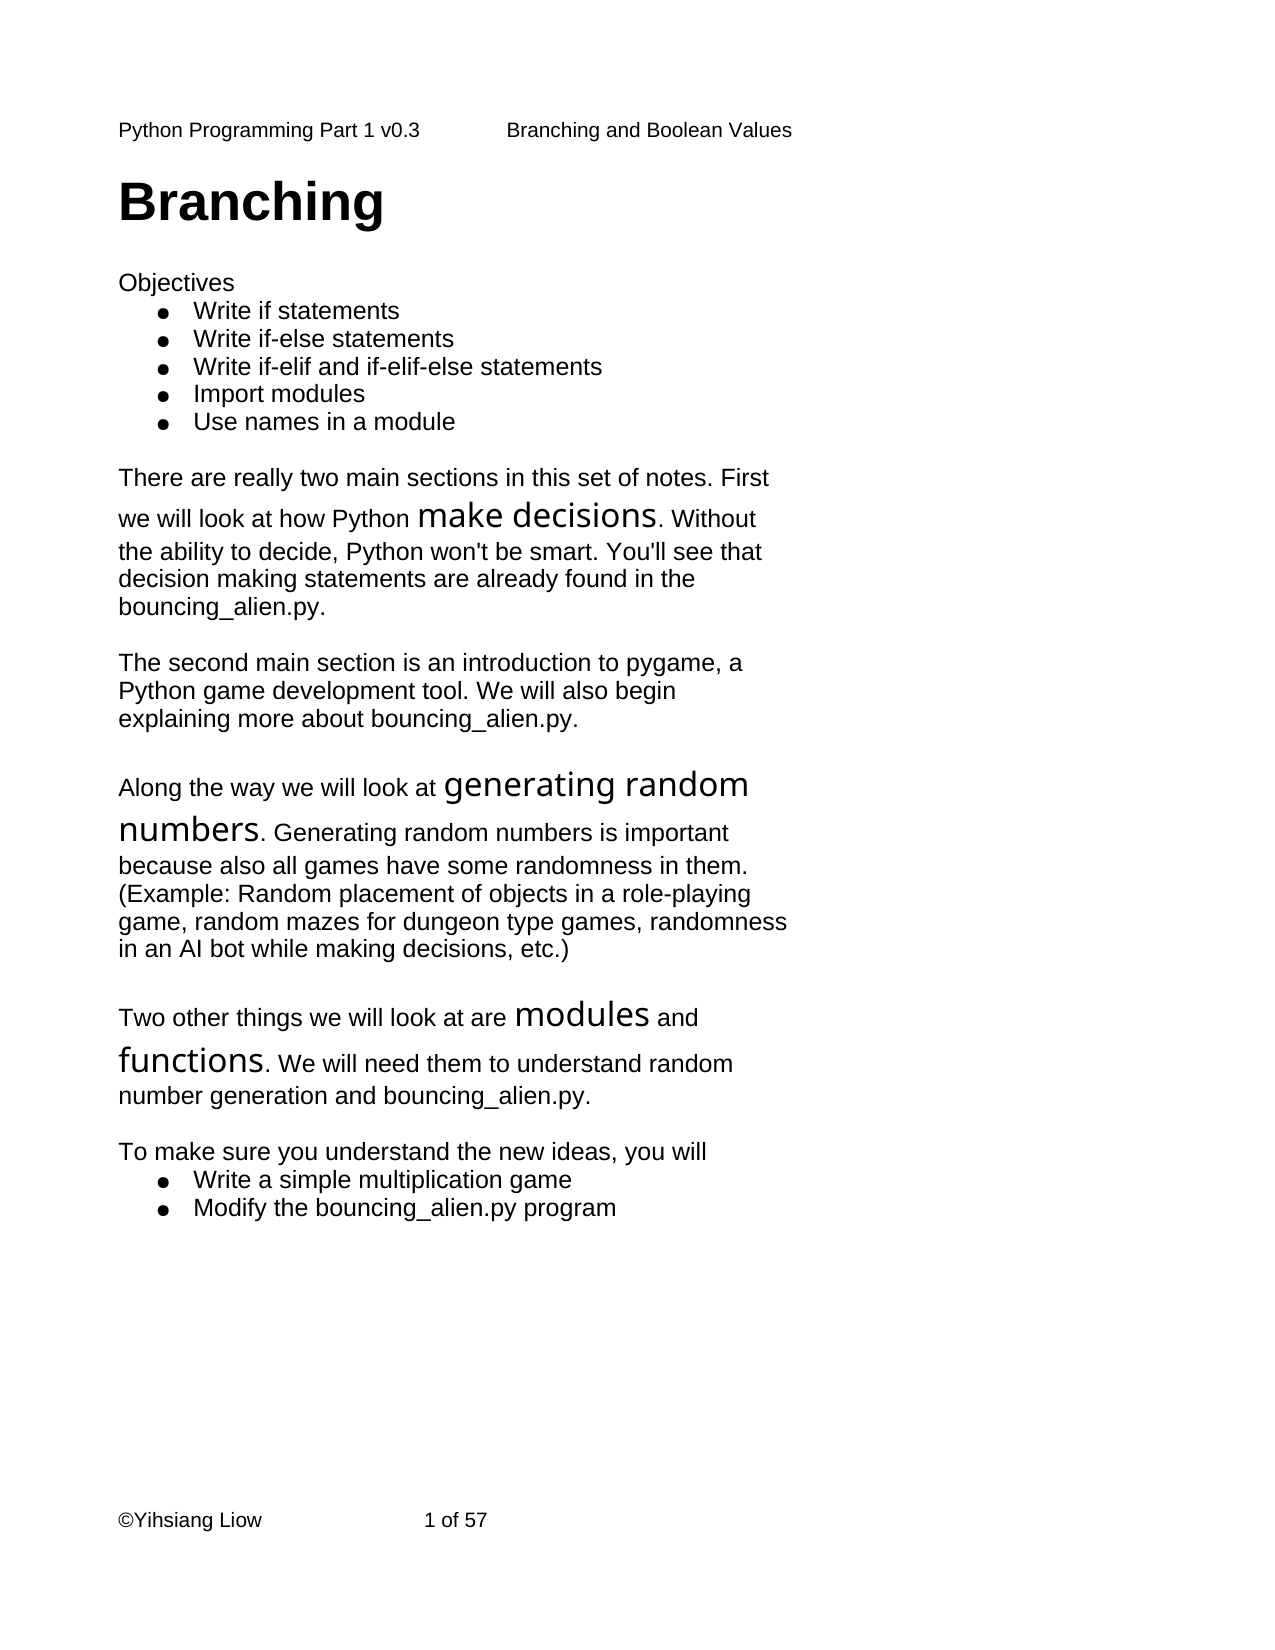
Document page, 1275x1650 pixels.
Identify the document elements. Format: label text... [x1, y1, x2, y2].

list Write if-elif and if-elif-else statements [156, 352, 793, 380]
list Modify the bouncing_alien.py program [156, 1194, 793, 1222]
text To make sure you understand the new ideas, you will [118, 1138, 793, 1166]
list Write if statements [156, 297, 793, 324]
text There are really two main sections in this set of notes. First we will look at how Python make decisions. Without the ability to decide, Python won't be smart. You'll see that decision making statements are already found in the bouncing_alien.py. [118, 464, 793, 621]
list Use names in a module [156, 408, 793, 436]
text Along the way we will look at generating random numbers. Generating random numbers is important because also all games have some randomness in them. (Example: Random placement of objects in a role-playing game, random mazes for dungeon type games, randomness in an AI bot while making decisions, etc.) [118, 761, 793, 963]
text Branching [118, 171, 793, 231]
list Import modules [156, 380, 793, 408]
list Write a simple multiplication game [156, 1166, 793, 1194]
text Two other things we will look at are modules and functions. We will need them to understand random number generation and bouncing_alien.py. [118, 991, 793, 1110]
list Write if-else statements [156, 324, 793, 352]
text The second main section is an introduction to pygame, a Python game development tool. We will also begin explaining more about bouncing_alien.py. [118, 649, 793, 733]
text Objectives [118, 269, 793, 297]
